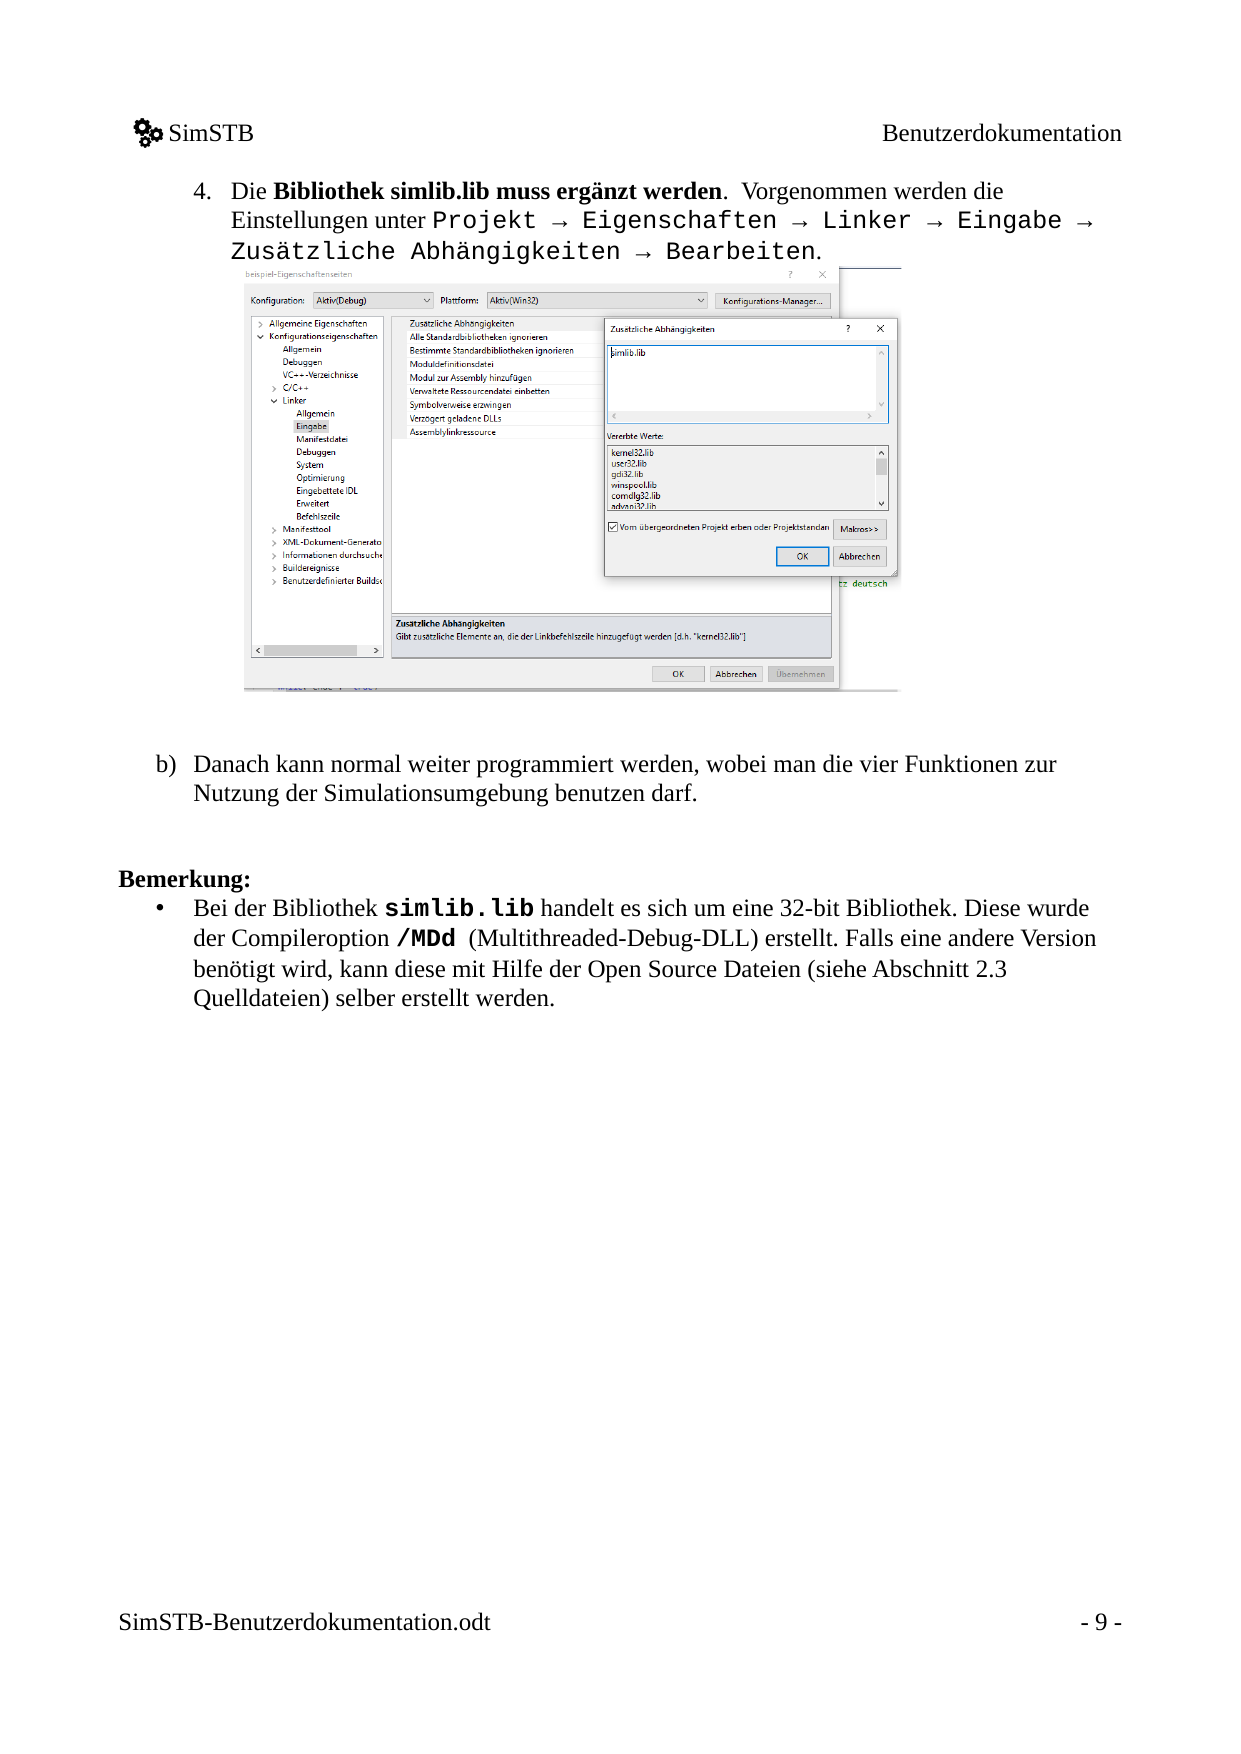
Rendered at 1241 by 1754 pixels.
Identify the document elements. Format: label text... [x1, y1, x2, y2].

text Bemerkung: [118, 864, 1122, 893]
picture [133, 118, 164, 148]
picture [244, 266, 902, 692]
list Danach kann normal weiter programmiert werden, wobei man die vier Funktionen zur Nutzung der Simulationsumgebung benutzen darf. [156, 749, 1122, 806]
list Bei der Bibliothek simlib.lib handelt es sich um eine 32-bit Bibliothek. Diese wurde der Compileroption /MDd (Multithreaded-Debug-DLL) erstellt. Falls eine andere Version benötigt wird, kann diese mit Hilfe der Open Source Dateien (siehe Abschnitt 2.3 Quelldateien) selber erstellt werden. [156, 893, 1122, 1012]
list Die Bibliothek simlib.lib muss ergänzt werden. Vorgenommen werden die Einstellungen unter Projekt → Eigenschaften → Linker → Eingabe → Zusätzliche Abhängigkeiten → Bearbeiten. [193, 176, 1122, 267]
